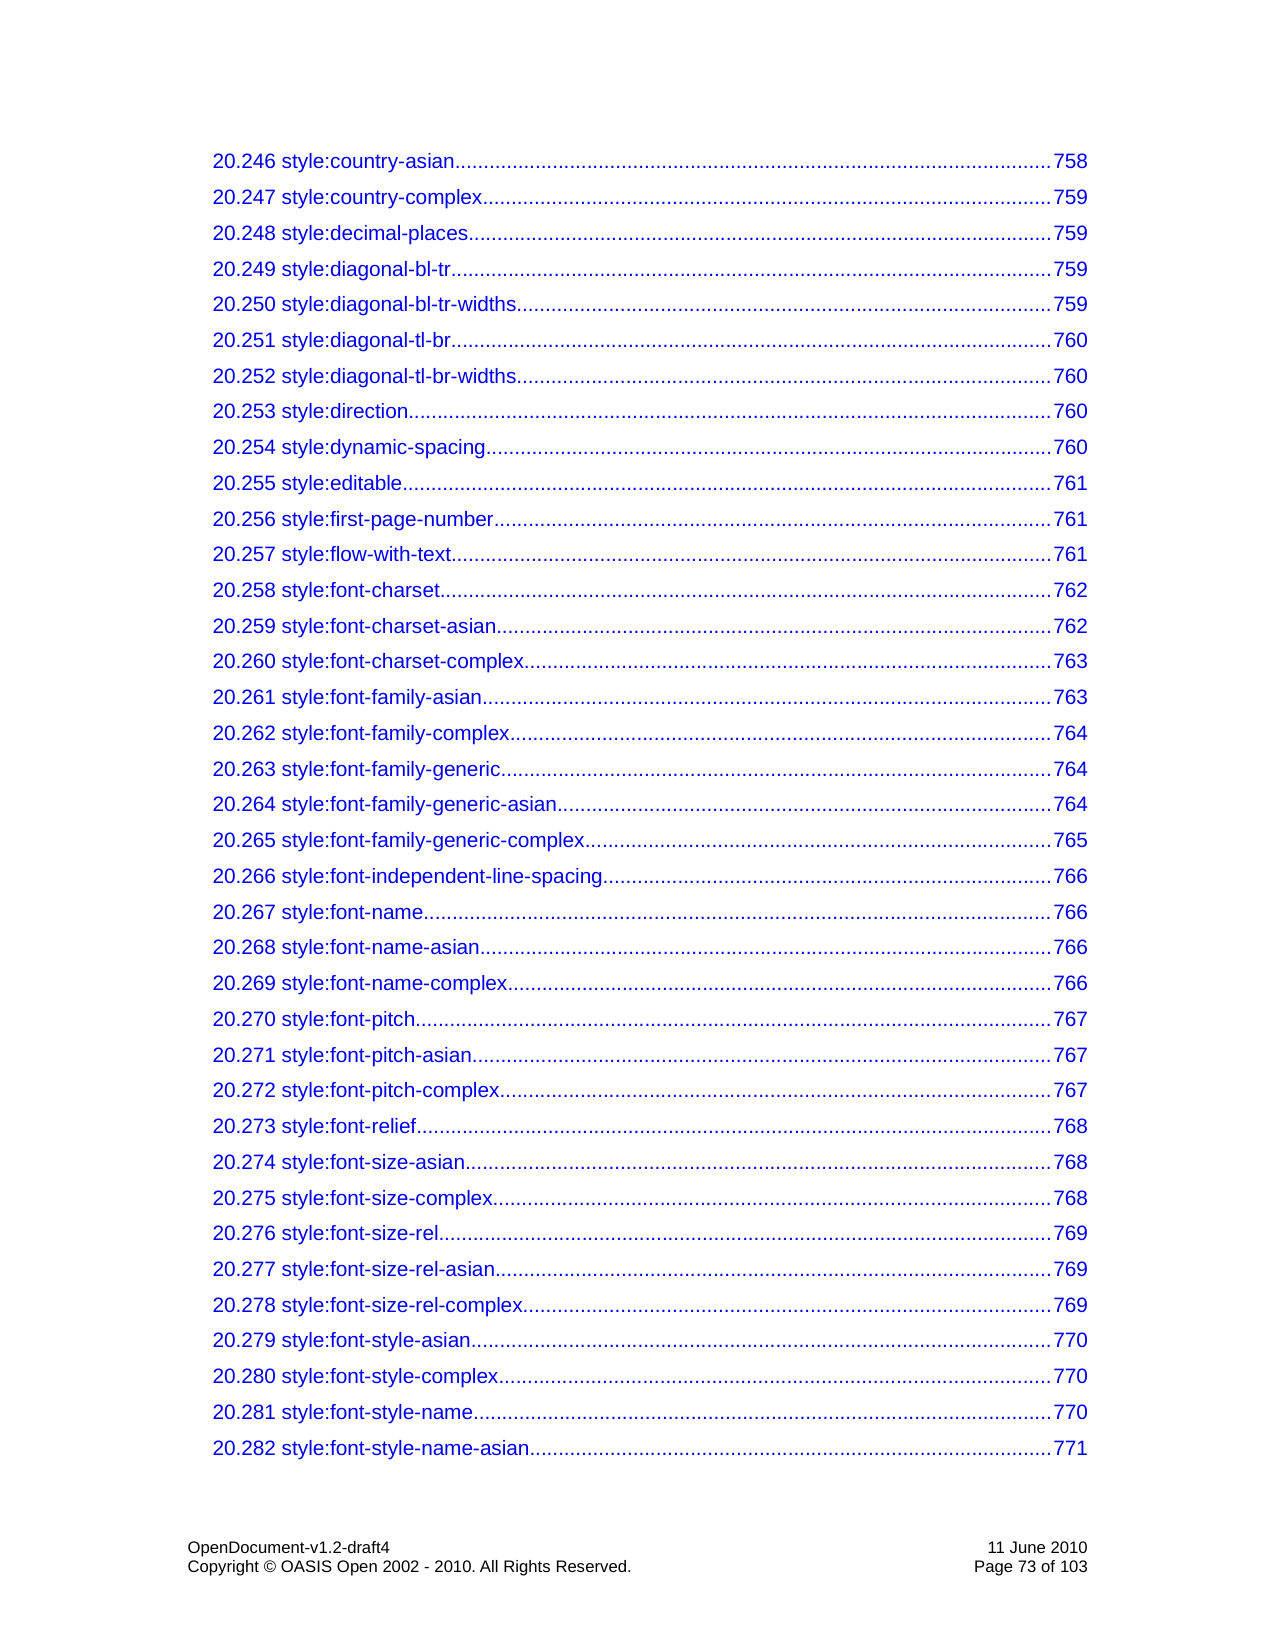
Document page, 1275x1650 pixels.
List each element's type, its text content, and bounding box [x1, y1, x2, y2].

text 20.275 style:font-size-complex 768 [212, 1186, 1088, 1209]
text 20.272 style:font-pitch-complex 767 [212, 1079, 1088, 1102]
text 20.255 style:editable 761 [212, 472, 1088, 495]
text 20.267 style:font-name 766 [212, 900, 1088, 923]
text 20.264 style:font-family-generic-asian 764 [212, 793, 1088, 816]
text 20.251 style:diagonal-tl-br 760 [212, 329, 1088, 352]
text 20.258 style:font-charset 762 [212, 579, 1088, 602]
text 20.250 style:diagonal-bl-tr-widths 759 [212, 293, 1088, 316]
text 20.260 style:font-charset-complex 763 [212, 650, 1088, 673]
text 20.247 style:country-complex 759 [212, 186, 1088, 209]
text 20.281 style:font-style-name 770 [212, 1401, 1088, 1424]
text 20.246 style:country-asian 758 [212, 150, 1088, 173]
text 20.259 style:font-charset-asian 762 [212, 614, 1088, 638]
text 20.253 style:direction 760 [212, 400, 1088, 423]
text 20.279 style:font-style-asian 770 [212, 1329, 1088, 1352]
text 20.248 style:decimal-places 759 [212, 221, 1088, 245]
text 20.280 style:font-style-complex 770 [212, 1365, 1088, 1388]
text 20.269 style:font-name-complex 766 [212, 972, 1088, 995]
text 20.265 style:font-family-generic-complex 765 [212, 829, 1088, 852]
text 20.270 style:font-pitch 767 [212, 1007, 1088, 1031]
text 20.274 style:font-size-asian 768 [212, 1150, 1088, 1174]
text 20.268 style:font-name-asian 766 [212, 936, 1088, 959]
text 20.261 style:font-family-asian 763 [212, 686, 1088, 709]
text 20.273 style:font-relief 768 [212, 1115, 1088, 1138]
text 20.254 style:dynamic-spacing 760 [212, 436, 1088, 459]
text 20.263 style:font-family-generic 764 [212, 757, 1088, 781]
text 20.252 style:diagonal-tl-br-widths 760 [212, 364, 1088, 388]
text 20.266 style:font-independent-line-spacing 766 [212, 864, 1088, 888]
text 20.278 style:font-size-rel-complex 769 [212, 1293, 1088, 1317]
text 20.257 style:flow-with-text 761 [212, 543, 1088, 566]
text 20.271 style:font-pitch-asian 767 [212, 1043, 1088, 1066]
text 20.282 style:font-style-name-asian 771 [212, 1436, 1088, 1459]
text 20.277 style:font-size-rel-asian 769 [212, 1258, 1088, 1281]
text 20.249 style:diagonal-bl-tr 759 [212, 257, 1088, 280]
text 20.256 style:first-page-number 761 [212, 507, 1088, 531]
text 20.276 style:font-size-rel 769 [212, 1222, 1088, 1245]
text 20.262 style:font-family-complex 764 [212, 722, 1088, 745]
